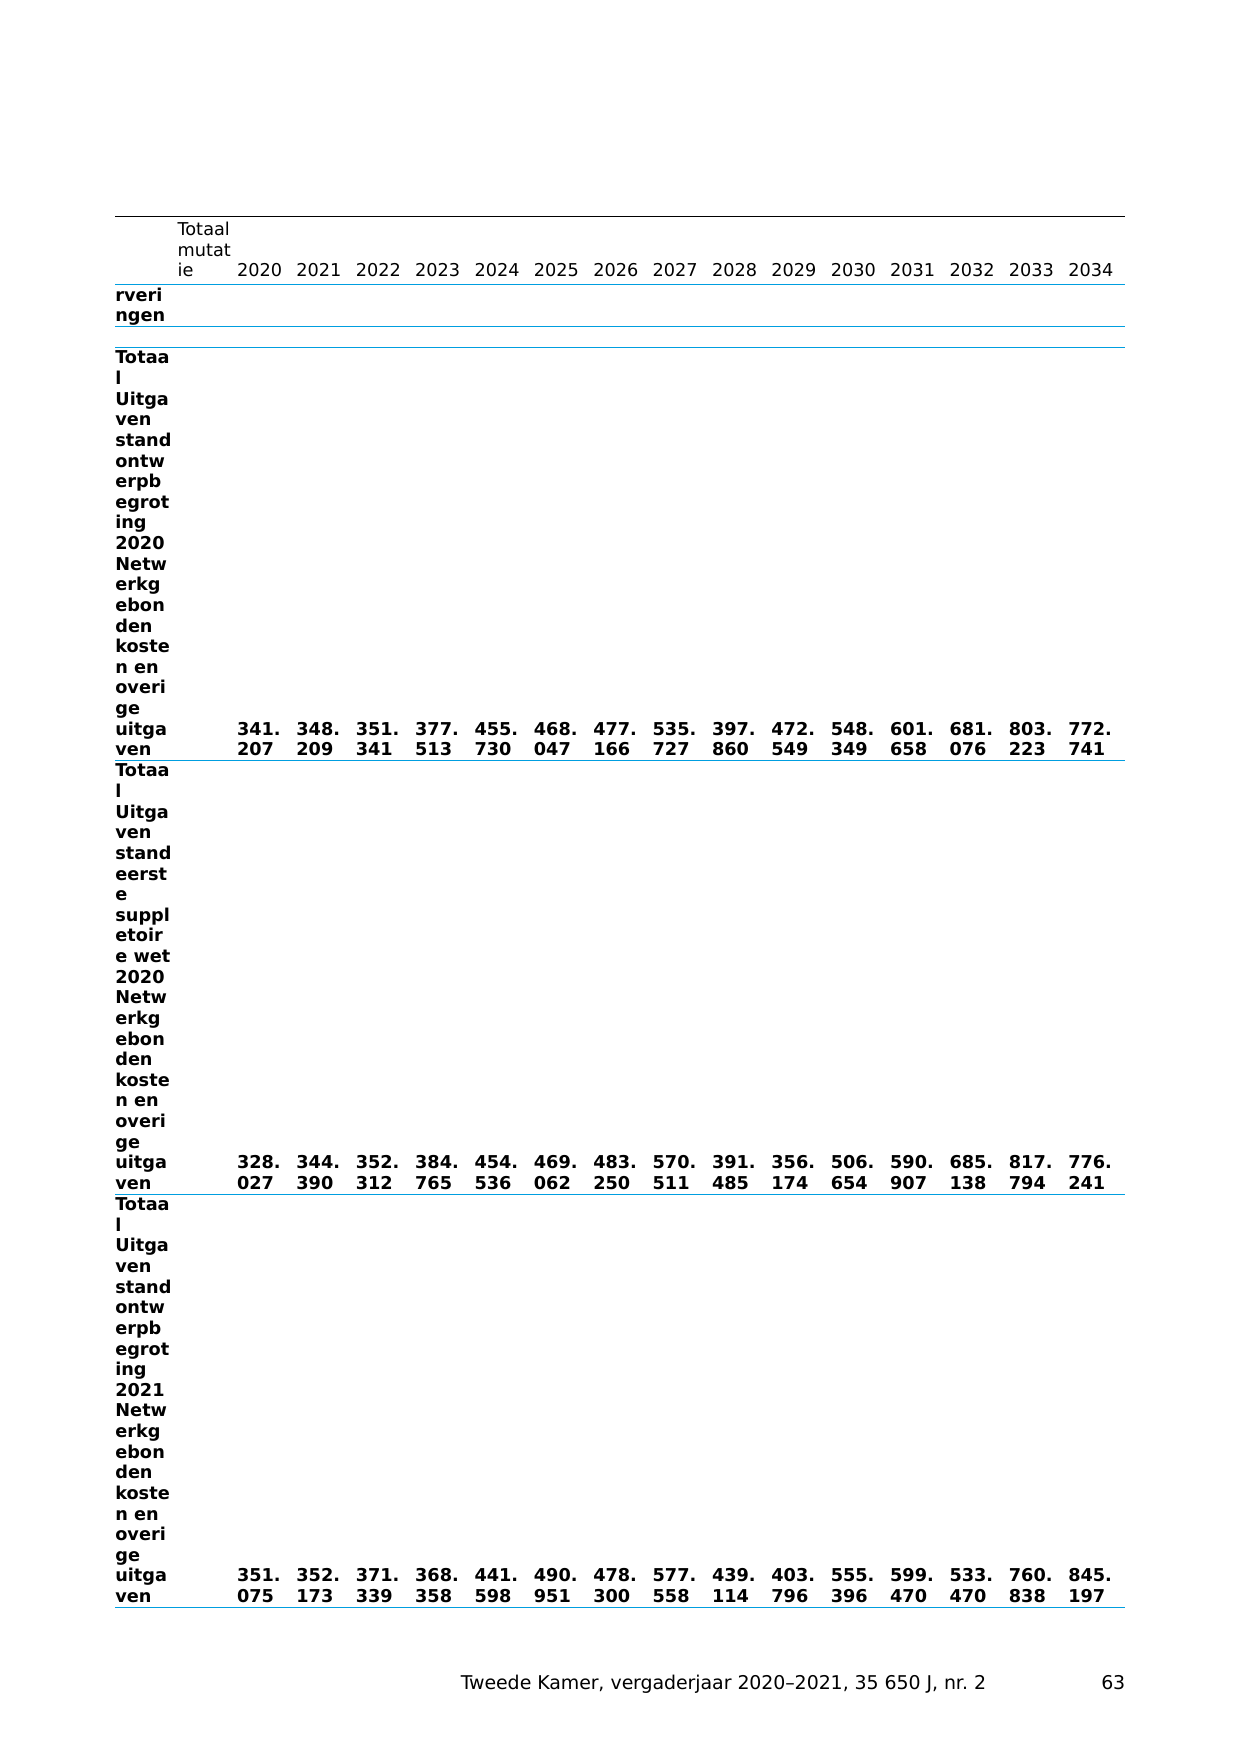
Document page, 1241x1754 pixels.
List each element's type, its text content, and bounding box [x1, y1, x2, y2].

table_cell 351.075 [234, 1195, 293, 1607]
table_cell 845.197 [1065, 1195, 1125, 1607]
table_cell 2027 [650, 217, 709, 284]
table_cell 817.794 [1006, 761, 1065, 1193]
table_cell [709, 327, 768, 347]
table_cell 468.047 [531, 348, 590, 760]
table_cell [471, 285, 531, 326]
table_cell 377.513 [412, 348, 471, 760]
table_cell [1006, 327, 1065, 347]
table_cell 2034 [1065, 217, 1125, 284]
table_cell 2031 [887, 217, 946, 284]
table_cell 2020 [234, 217, 293, 284]
table_cell Totaal Uitgaven stand ontwerpbegroting 2020 Netwerkgebonden kosten en overige uitgaven [115, 348, 174, 760]
table_cell 441.598 [471, 1195, 531, 1607]
table_cell [412, 327, 471, 347]
table_cell 2024 [471, 217, 531, 284]
table_cell 535.727 [650, 348, 709, 760]
table_cell 590.907 [887, 761, 946, 1193]
table_cell [768, 285, 828, 326]
table_cell [650, 327, 709, 347]
table_cell 397.860 [709, 348, 768, 760]
table_cell [175, 1195, 234, 1607]
table_cell Totaal Uitgaven stand ontwerpbegroting 2021 Netwerkgebonden kosten en overige uitgaven [115, 1195, 174, 1607]
table_cell 454.536 [471, 761, 531, 1193]
table_cell [175, 761, 234, 1193]
table_cell 2022 [353, 217, 412, 284]
table_cell 341.207 [234, 348, 293, 760]
table_cell [887, 285, 946, 326]
table_cell [353, 285, 412, 326]
table_cell [946, 327, 1006, 347]
table_header Tabel 14 [115, 191, 1125, 216]
table_cell 599.470 [887, 1195, 946, 1607]
table_cell [175, 285, 234, 326]
table_cell 472.549 [768, 348, 828, 760]
table_cell 533.470 [946, 1195, 1006, 1607]
table_cell 344.390 [293, 761, 353, 1193]
table_cell 348.209 [293, 348, 353, 760]
table_cell 2026 [590, 217, 649, 284]
table_cell [1006, 285, 1065, 326]
table_cell 2033 [1006, 217, 1065, 284]
table_cell 2023 [412, 217, 471, 284]
table_cell 2029 [768, 217, 828, 284]
table_cell [293, 285, 353, 326]
table_cell 577.558 [650, 1195, 709, 1607]
table_cell 490.951 [531, 1195, 590, 1607]
table_cell 2025 [531, 217, 590, 284]
table_cell 477.166 [590, 348, 649, 760]
table_cell 760.838 [1006, 1195, 1065, 1607]
table_cell [946, 285, 1006, 326]
table_cell [531, 327, 590, 347]
table_cell [412, 285, 471, 326]
table_cell 776.241 [1065, 761, 1125, 1193]
table_cell 2021 [293, 217, 353, 284]
table_cell [768, 327, 828, 347]
table_cell [234, 285, 293, 326]
table_cell [828, 327, 887, 347]
table_cell [590, 285, 649, 326]
table_cell Totaal mutatie [175, 217, 234, 284]
table_cell Totaal Uitgaven stand eerste suppletoire wet 2020 Netwerkgebonden kosten en overige uitgaven [115, 761, 174, 1193]
table_cell [175, 327, 234, 347]
table_cell 2028 [709, 217, 768, 284]
table_cell 368.358 [412, 1195, 471, 1607]
table_cell [887, 327, 946, 347]
table_cell [471, 327, 531, 347]
table_cell 2030 [828, 217, 887, 284]
table_cell 506.654 [828, 761, 887, 1193]
table_cell [1065, 327, 1125, 347]
table_cell 384.765 [412, 761, 471, 1193]
table_cell 455.730 [471, 348, 531, 760]
table_cell [709, 285, 768, 326]
table_cell 483.250 [590, 761, 649, 1193]
table_cell [175, 348, 234, 760]
table_cell 391.485 [709, 761, 768, 1193]
table_cell [531, 285, 590, 326]
table_cell [828, 285, 887, 326]
table_cell 352.173 [293, 1195, 353, 1607]
table_cell 685.138 [946, 761, 1006, 1193]
table_cell [590, 327, 649, 347]
table_cell 351.341 [353, 348, 412, 760]
table_cell [234, 327, 293, 347]
table_cell 570.511 [650, 761, 709, 1193]
table_cell [650, 285, 709, 326]
table_cell 439.114 [709, 1195, 768, 1607]
table_cell 356.174 [768, 761, 828, 1193]
table_cell 478.300 [590, 1195, 649, 1607]
table_cell 555.396 [828, 1195, 887, 1607]
table_cell rveringen [115, 285, 174, 326]
table_cell 371.339 [353, 1195, 412, 1607]
table_cell [115, 217, 174, 284]
table_cell 772.741 [1065, 348, 1125, 760]
table_cell [115, 327, 174, 347]
table_cell 328.027 [234, 761, 293, 1193]
table_cell [1065, 285, 1125, 326]
table_cell 601.658 [887, 348, 946, 760]
table_cell 2032 [946, 217, 1006, 284]
table_cell 681.076 [946, 348, 1006, 760]
table_cell 803.223 [1006, 348, 1065, 760]
table_cell [293, 327, 353, 347]
table_cell 469.062 [531, 761, 590, 1193]
table_cell 548.349 [828, 348, 887, 760]
table_cell 352.312 [353, 761, 412, 1193]
table_cell [353, 327, 412, 347]
table_cell 403.796 [768, 1195, 828, 1607]
